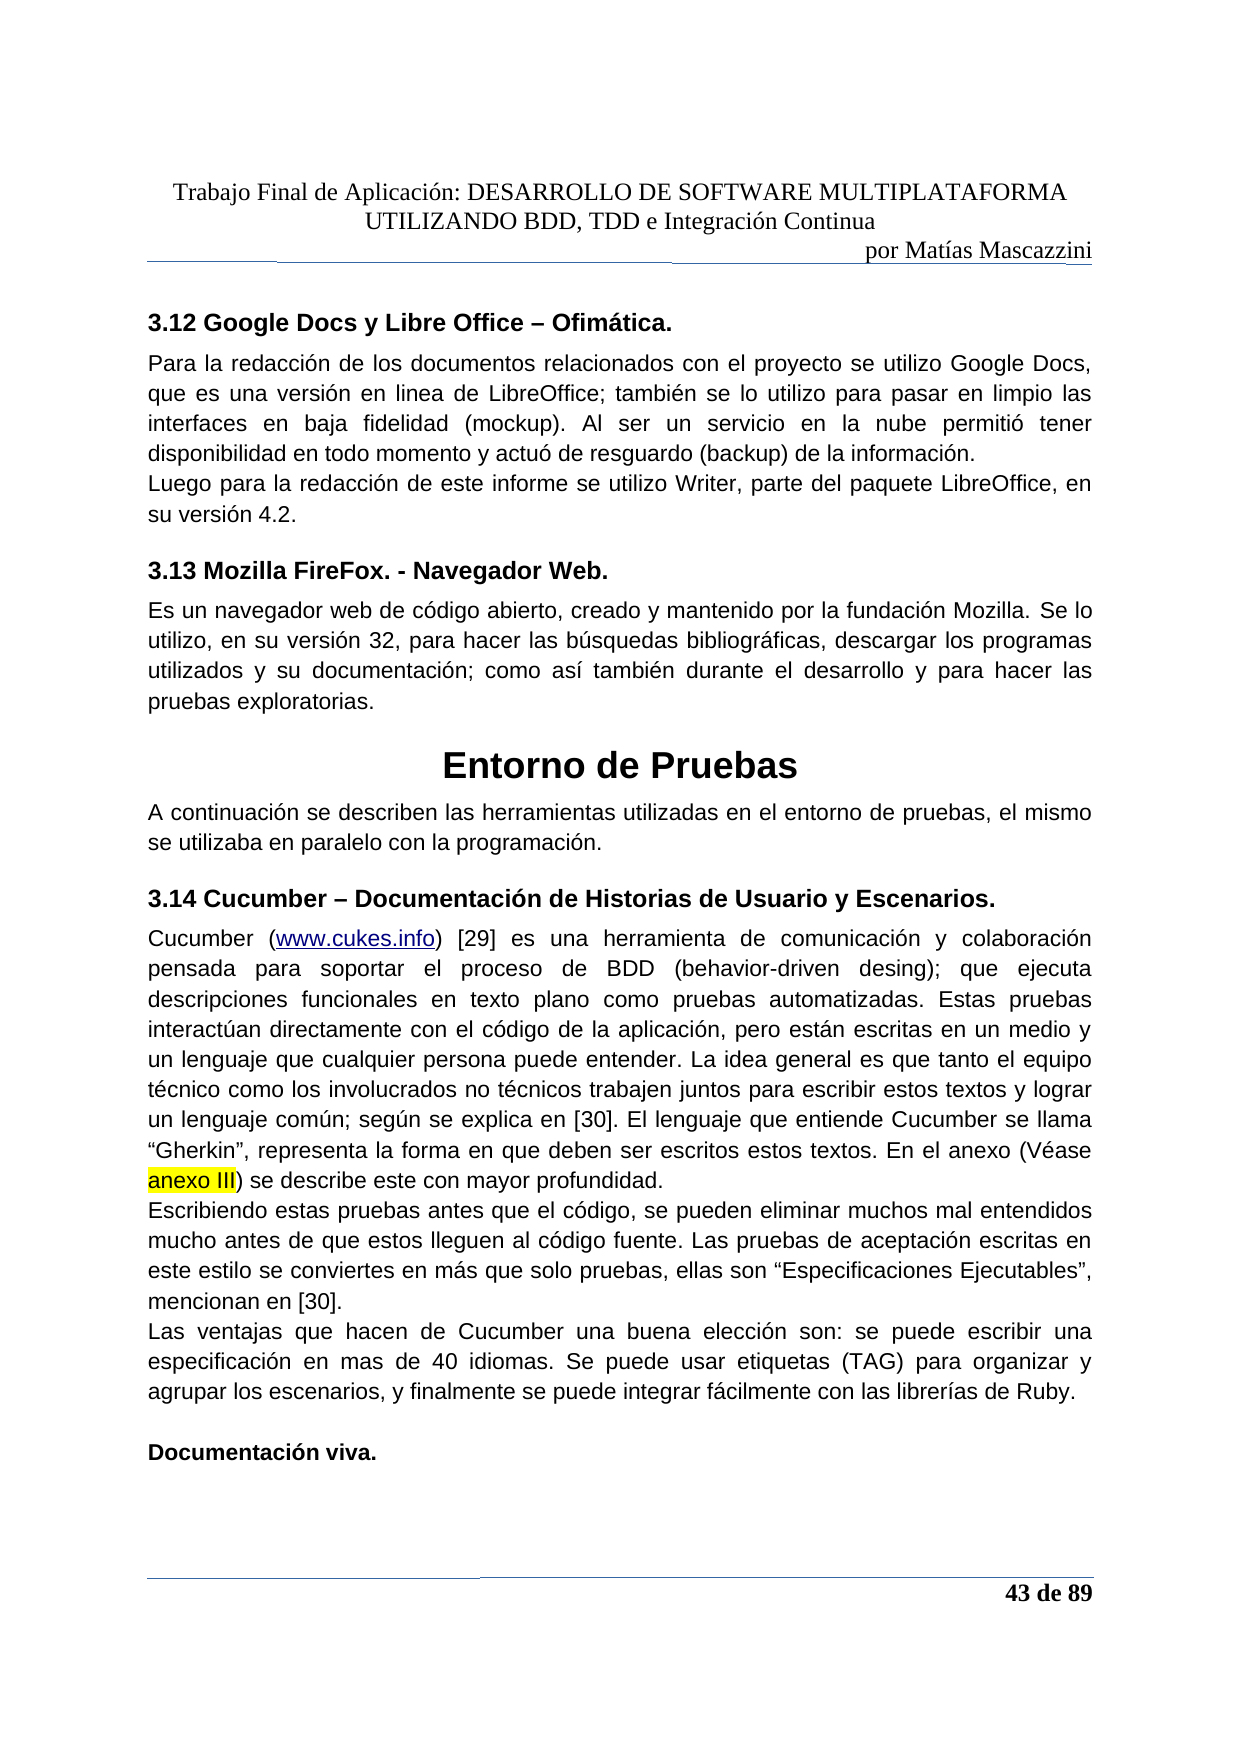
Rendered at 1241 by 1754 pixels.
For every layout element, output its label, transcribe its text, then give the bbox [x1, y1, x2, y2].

subtitle Entorno de Pruebas [148, 743, 1093, 786]
text Es un navegador web de código abierto, creado y mantenido por la fundación Mozilla. Se lo utilizo, en su versión 32, para hacer las búsquedas bibliográficas, descargar los programas utilizados y su documentación; como así también durante el desarrollo y para hacer las pruebas exploratorias. [148, 597, 1093, 714]
text Para la redacción de los documentos relacionados con el proyecto se utilizo Google Docs, que es una versión en linea de LibreOffice; también se lo utilizo para pasar en limpio las interfaces en baja fidelidad (mockup). Al ser un servicio en la nube permitió tener disponibilidad en todo momento y actuó de resguardo (backup) de la información. [148, 349, 1093, 467]
text Documentación viva. [148, 1439, 1093, 1465]
subtitle 3.14 Cucumber – Documentación de Historias de Usuario y Escenarios. [148, 884, 1093, 913]
subtitle 3.12 Google Docs y Libre Office – Ofimática. [148, 308, 1093, 337]
subtitle 3.13 Mozilla FireFox. - Navegador Web. [148, 556, 1093, 584]
text A continuación se describen las herramientas utilizadas en el entorno de pruebas, el mismo se utilizaba en paralelo con la programación. [148, 798, 1093, 855]
text Luego para la redacción de este informe se utilizo Writer, parte del paquete LibreOffice, en su versión 4.2. [148, 470, 1093, 527]
text Cucumber (www.cukes.info) [29] es una herramienta de comunicación y colaboración pensada para soportar el proceso de BDD (behavior-driven desing); que ejecuta descripciones funcionales en texto plano como pruebas automatizadas. Estas pruebas interactúan directamente con el código de la aplicación, pero están escritas en un medio y un lenguaje que cualquier persona puede entender. La idea general es que tanto el equipo técnico como los involucrados no técnicos trabajen juntos para escribir estos textos y lograr un lenguaje común; según se explica en [30]. El lenguaje que entiende Cucumber se llama “Gherkin”, representa la forma en que deben ser escritos estos textos. En el anexo (Véase anexo III) se describe este con mayor profundidad. [148, 925, 1093, 1193]
text Escribiendo estas pruebas antes que el código, se pueden eliminar muchos mal entendidos mucho antes de que estos lleguen al código fuente. Las pruebas de aceptación escritas en este estilo se conviertes en más que solo pruebas, ellas son “Especificaciones Ejecutables”, mencionan en [30]. [148, 1197, 1093, 1314]
text Las ventajas que hacen de Cucumber una buena elección son: se puede escribir una especificación en mas de 40 idiomas. Se puede usar etiquetas (TAG) para organizar y agrupar los escenarios, y finalmente se puede integrar fácilmente con las librerías de Ruby. [148, 1318, 1093, 1405]
